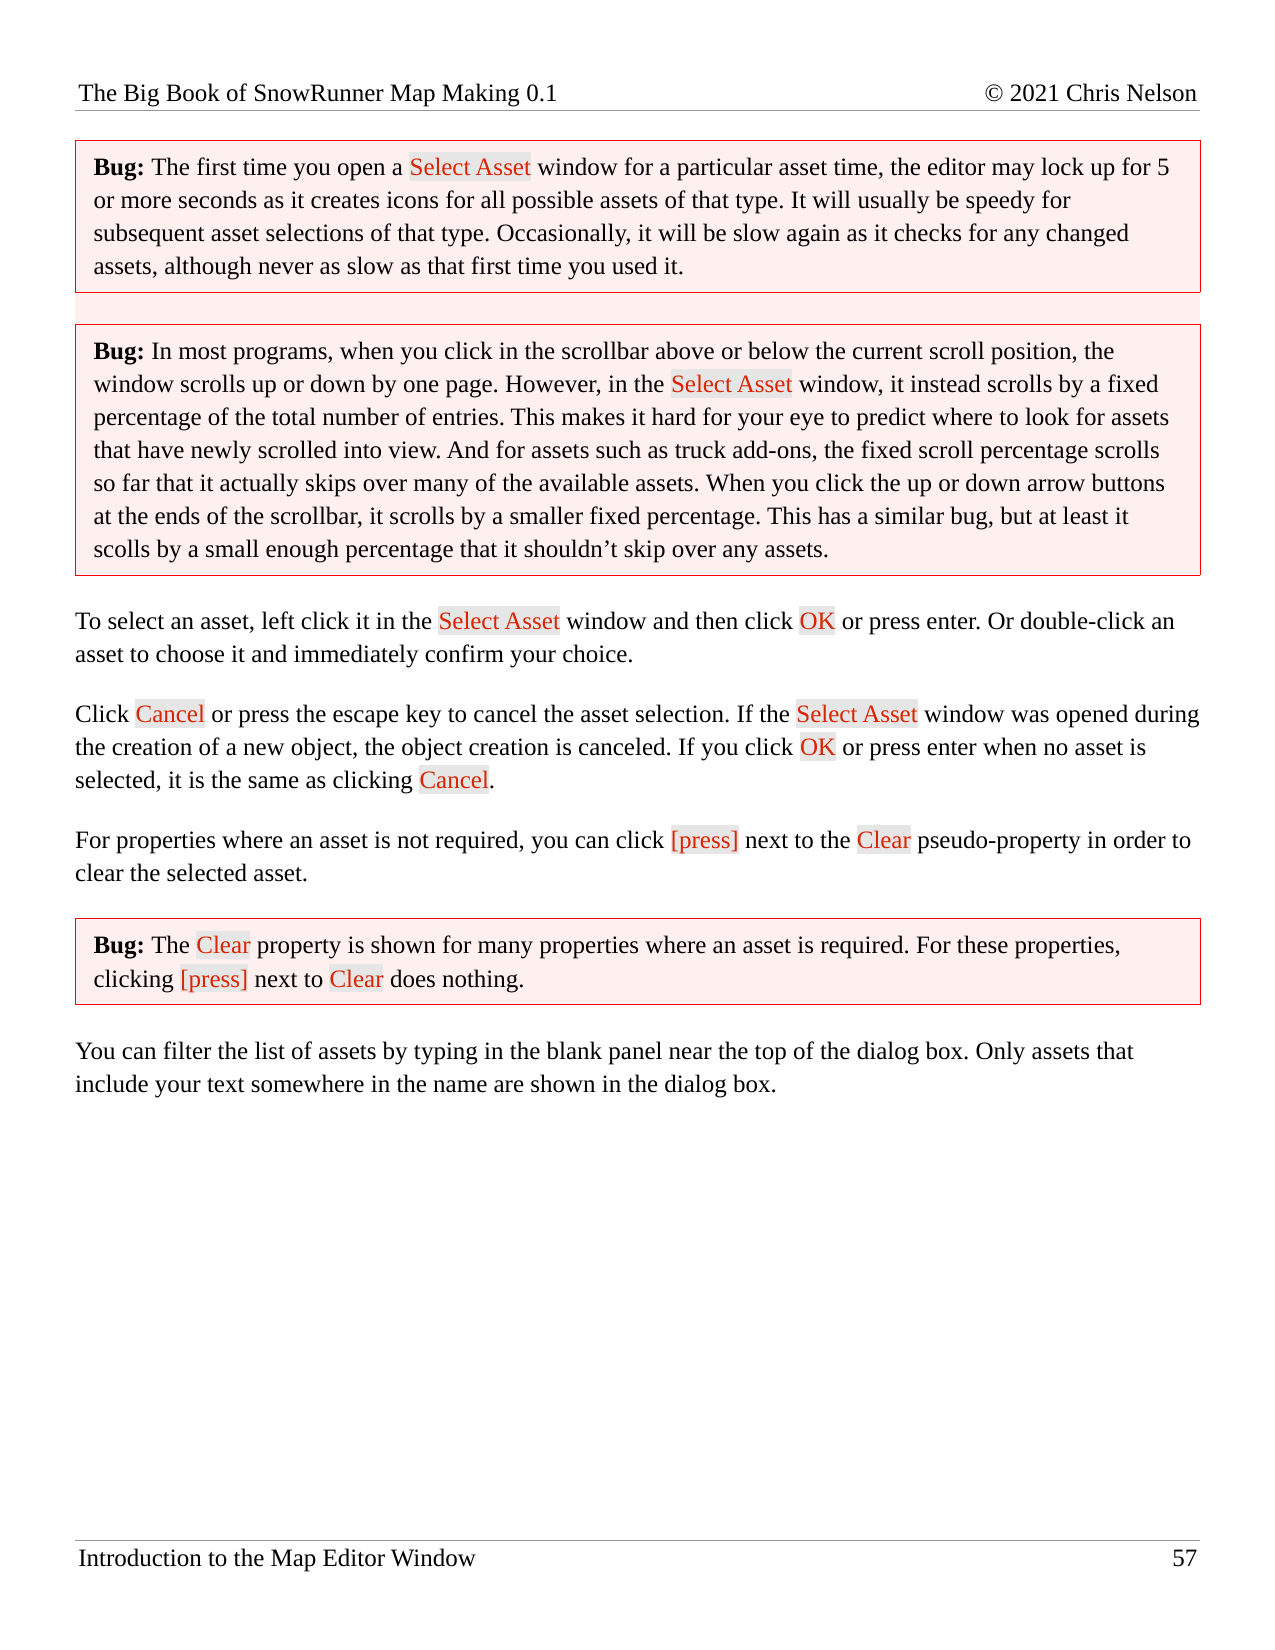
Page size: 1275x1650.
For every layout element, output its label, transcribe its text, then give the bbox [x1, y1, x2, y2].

text For properties where an asset is not required, you can click [press] next to the Clear pseudo-property in order to clear the selected asset. [75, 825, 1200, 887]
text Click Cancel or press the escape key to cancel the asset selection. If the Select Asset window was opened during the creation of a new object, the object creation is canceled. If you click OK or press enter when no asset is selected, it is the same as clicking Cancel. [75, 699, 1200, 794]
list The Clear property is shown for many properties where an asset is required. For these properties, clicking [press] next to Clear does nothing. [76, 919, 1200, 1004]
list The first time you open a Select Asset window for a particular asset time, the editor may lock up for 5 or more seconds as it creates icons for all possible assets of that type. It will usually be speedy for subsequent asset selections of that type. Occasionally, it will be slow again as it checks for any changed assets, although never as slow as that first time you used it. [76, 141, 1200, 292]
text You can filter the list of assets by typing in the blank panel near the top of the dialog box. Only assets that include your text somewhere in the name are shown in the dialog box. [75, 1036, 1200, 1098]
list In most programs, when you click in the scrollbar above or below the current scroll position, the window scrolls up or down by one page. However, in the Select Asset window, it instead scrolls by a fixed percentage of the total number of entries. This makes it hard for your eye to predict where to look for assets that have newly scrolled into view. And for assets such as truck add-ons, the fixed scroll percentage scrolls so far that it actually skips over many of the available assets. When you click the up or down arrow buttons at the ends of the scrollbar, it scrolls by a smaller fixed percentage. This has a similar bug, but at least it scolls by a small enough percentage that it shouldn’t skip over any assets. [76, 325, 1200, 575]
text To select an asset, left click it in the Select Asset window and then click OK or press enter. Or double-click an asset to choose it and immediately confirm your choice. [75, 606, 1200, 668]
